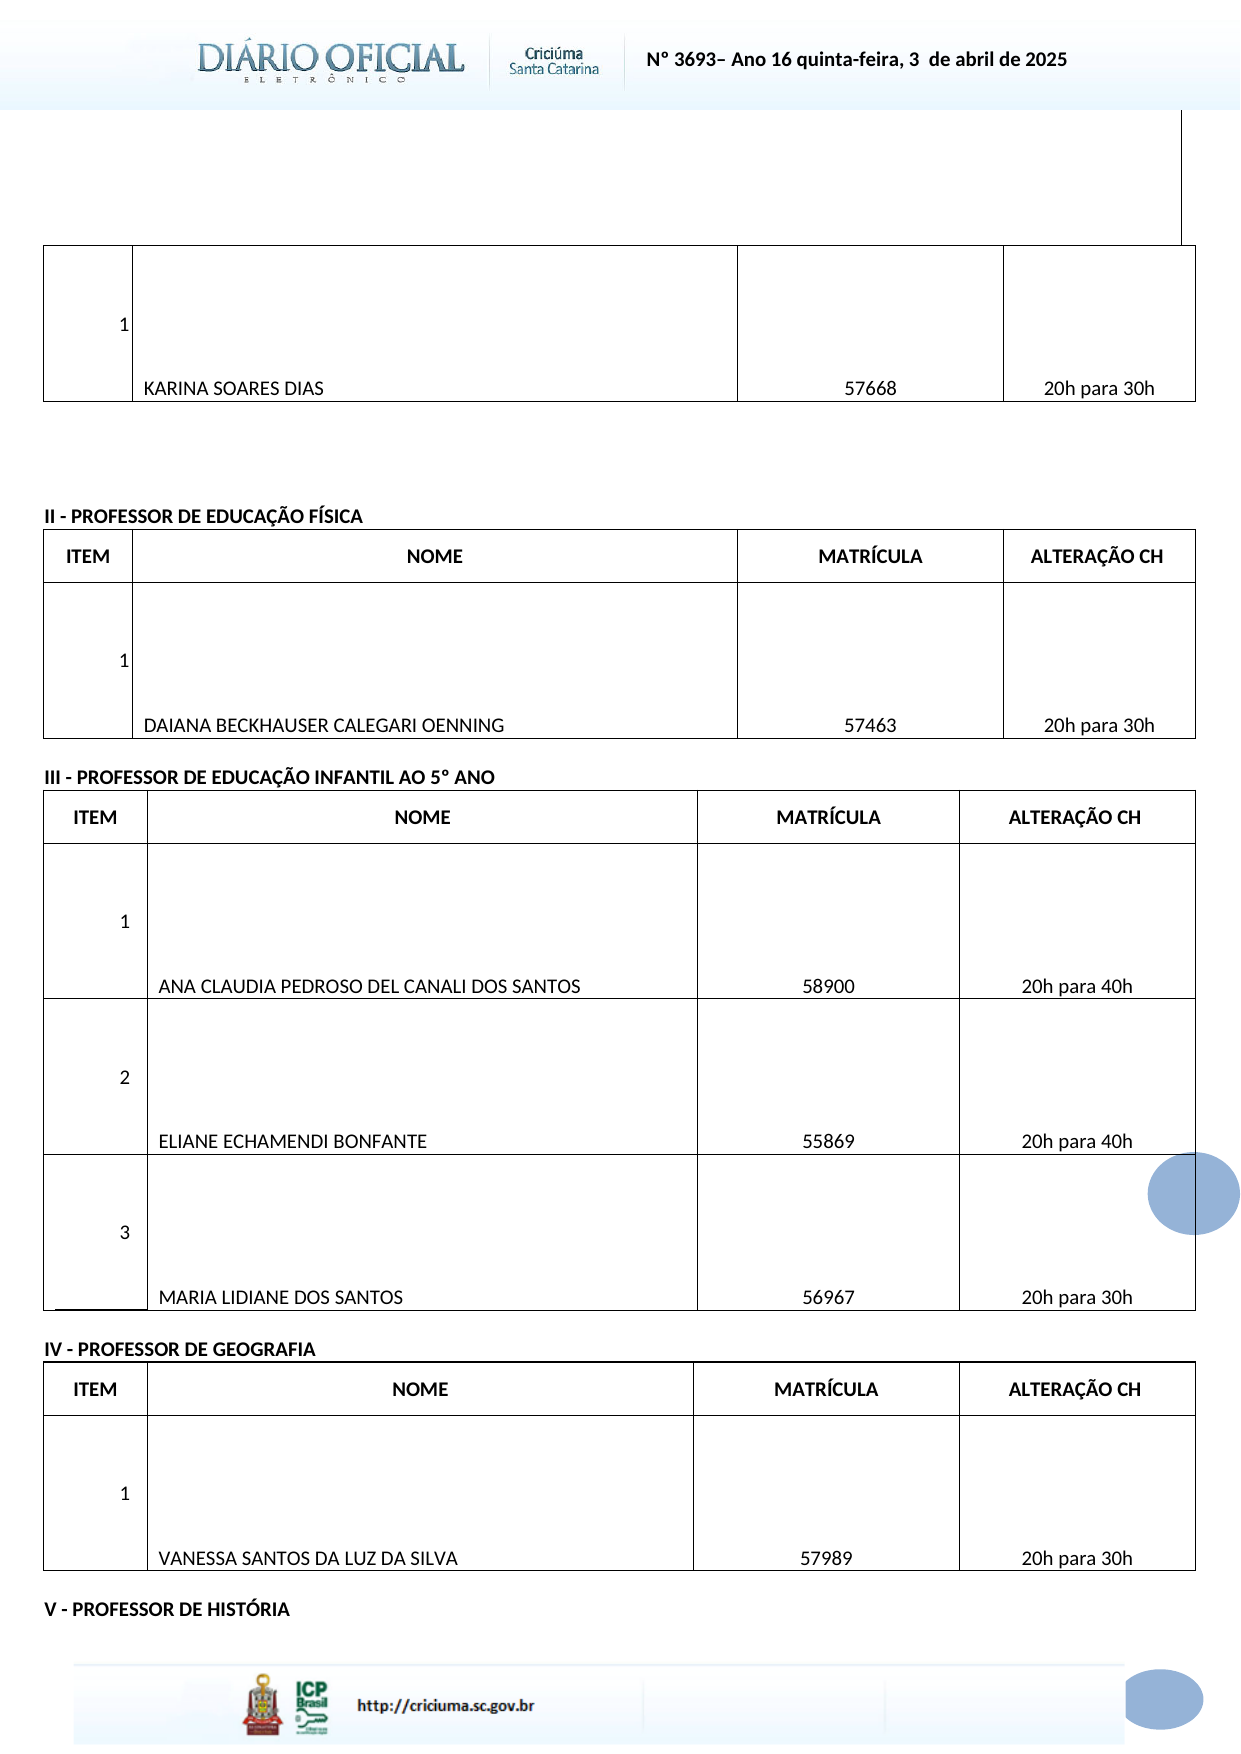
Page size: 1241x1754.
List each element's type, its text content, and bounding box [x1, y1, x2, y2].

table_cell 20h para 30h [960, 1155, 1195, 1309]
table_header NOME [148, 1363, 693, 1414]
table_header ITEM [44, 1363, 147, 1414]
table_header MATRÍCULA [738, 530, 1003, 582]
table_cell 20h para 40h [960, 844, 1195, 998]
table_header NOME [133, 530, 737, 582]
table_cell VANESSA SANTOS DA LUZ DA SILVA [148, 1416, 693, 1570]
table_cell 1 [44, 844, 147, 998]
table_cell DAIANA BECKHAUSER CALEGARI OENNING [133, 583, 737, 738]
table_cell 1 [44, 246, 132, 401]
table_cell 3 [44, 1155, 147, 1309]
text III - PROFESSOR DE Educação INFANTIL AO 5º ANO [44, 764, 1181, 789]
text IV - PROFESSOR DE GEOGRAFIA [44, 1336, 1181, 1361]
table_cell ANA CLAUDIA PEDROSO DEL CANALI DOS SANTOS [148, 844, 697, 998]
table_header ITEM [44, 530, 132, 582]
table_cell 20h para 30h [1004, 583, 1195, 738]
table_cell 55869 [698, 999, 959, 1154]
table_cell 20h para 40h [960, 999, 1195, 1154]
table_cell KARINA SOARES DIAS [133, 246, 737, 401]
table_cell ELIANE ECHAMENDI BONFANTE [148, 999, 697, 1154]
table_cell MARIA LIDIANE DOS SANTOS [148, 1155, 697, 1309]
table_cell 20h para 30h [960, 1416, 1195, 1570]
table_cell 20h para 30h [1004, 246, 1195, 401]
table_header ALTERAÇÃO CH [960, 1363, 1195, 1414]
table_cell 57463 [738, 583, 1003, 738]
table_cell 58900 [698, 844, 959, 998]
table_cell 1 [44, 1416, 147, 1570]
table_header ALTERAÇÃO CH [960, 791, 1195, 843]
table_cell 2 [44, 999, 147, 1154]
table_cell 57989 [694, 1416, 959, 1570]
table_header MATRÍCULA [698, 791, 959, 843]
text II - PROFESSOR DE Educação FÍSICA [44, 503, 1181, 529]
table_cell 57668 [738, 246, 1003, 401]
table_header NOME [148, 791, 697, 843]
table_header ALTERAÇÃO CH [1004, 530, 1195, 582]
text V - PROFESSOR DE HISTÓRIA [44, 1597, 1181, 1622]
table_header ITEM [44, 791, 147, 843]
table_cell 1 [44, 583, 132, 738]
table_cell 56967 [698, 1155, 959, 1309]
table_header MATRÍCULA [694, 1363, 959, 1414]
